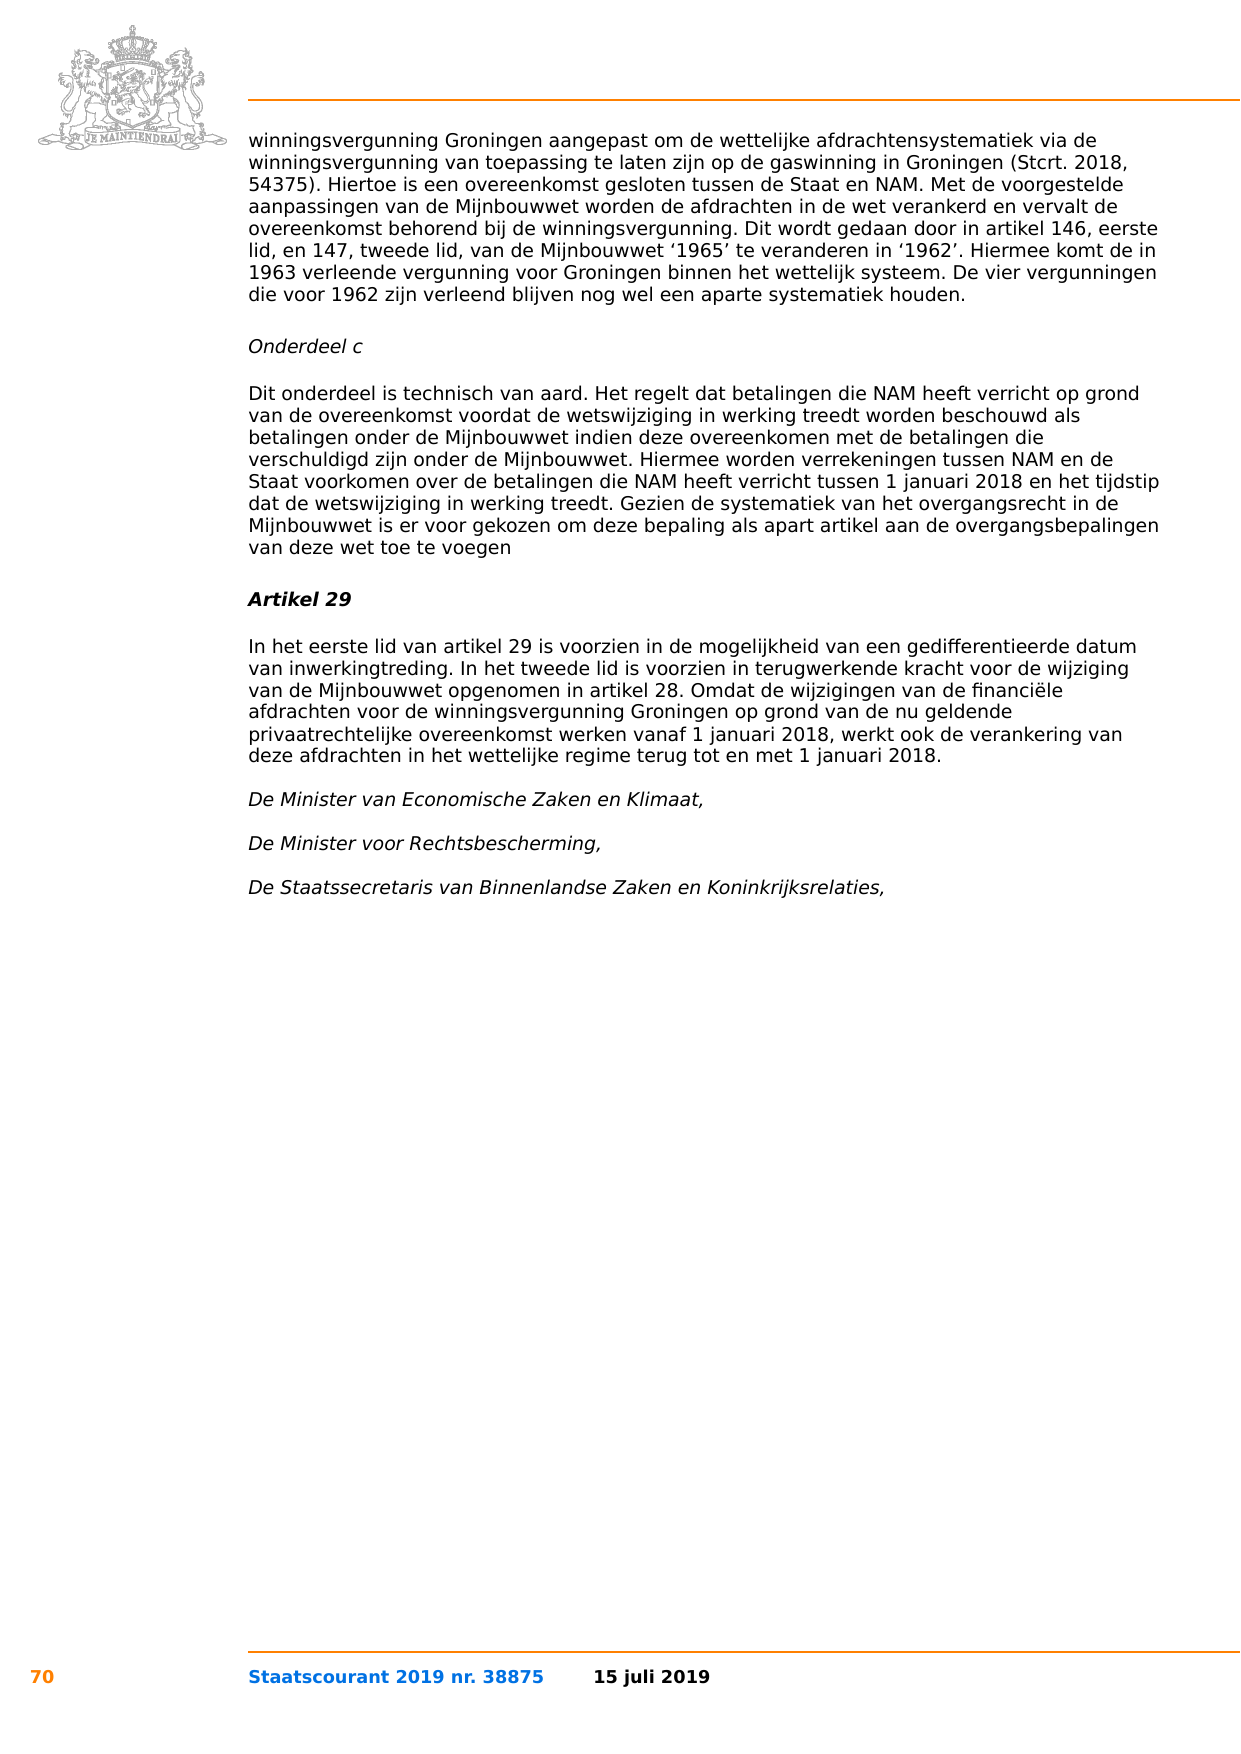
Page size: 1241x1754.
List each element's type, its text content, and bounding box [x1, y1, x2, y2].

picture [38, 25, 227, 150]
text De Minister van Economische Zaken en Klimaat, [248, 789, 1163, 811]
text De Minister voor Rechtsbescherming, [248, 833, 1163, 855]
subtitle Artikel 29 [248, 588, 1163, 611]
text Dit onderdeel is technisch van aard. Het regelt dat betalingen die NAM heeft verricht op grond van de overeenkomst voordat de wetswijziging in werking treedt worden beschouwd als betalingen onder de Mijnbouwwet indien deze overeenkomen met de betalingen die verschuldigd zijn onder de Mijnbouwwet. Hiermee worden verrekeningen tussen NAM en de Staat voorkomen over de betalingen die NAM heeft verricht tussen 1 januari 2018 en het tijdstip dat de wetswijziging in werking treedt. Gezien de systematiek van het overgangsrecht in de Mijnbouwwet is er voor gekozen om deze bepaling als apart artikel aan de overgangsbepalingen van deze wet toe te voegen [248, 383, 1163, 558]
text De Staatssecretaris van Binnenlandse Zaken en Koninkrijksrelaties, [248, 877, 1163, 899]
text In het eerste lid van artikel 29 is voorzien in de mogelijkheid van een gedifferentieerde datum van inwerkingtreding. In het tweede lid is voorzien in terugwerkende kracht voor de wijziging van de Mijnbouwwet opgenomen in artikel 28. Omdat de wijzigingen van de financiële afdrachten voor de winningsvergunning Groningen op grond van de nu geldende privaatrechtelijke overeenkomst werken vanaf 1 januari 2018, werkt ook de verankering van deze afdrachten in het wettelijke regime terug tot en met 1 januari 2018. [248, 636, 1163, 767]
text winningsvergunning Groningen aangepast om de wettelijke afdrachtensystematiek via de winningsvergunning van toepassing te laten zijn op de gaswinning in Groningen (Stcrt. 2018, 54375). Hiertoe is een overeenkomst gesloten tussen de Staat en NAM. Met de voorgestelde aanpassingen van de Mijnbouwwet worden de afdrachten in de wet verankerd en vervalt de overeenkomst behorend bij de winningsvergunning. Dit wordt gedaan door in artikel 146, eerste lid, en 147, tweede lid, van de Mijnbouwwet ‘1965’ te veranderen in ‘1962’. Hiermee komt de in 1963 verleende vergunning voor Groningen binnen het wettelijk systeem. De vier vergunningen die voor 1962 zijn verleend blijven nog wel een aparte systematiek houden. [248, 130, 1163, 306]
subtitle Onderdeel c [248, 336, 1163, 358]
